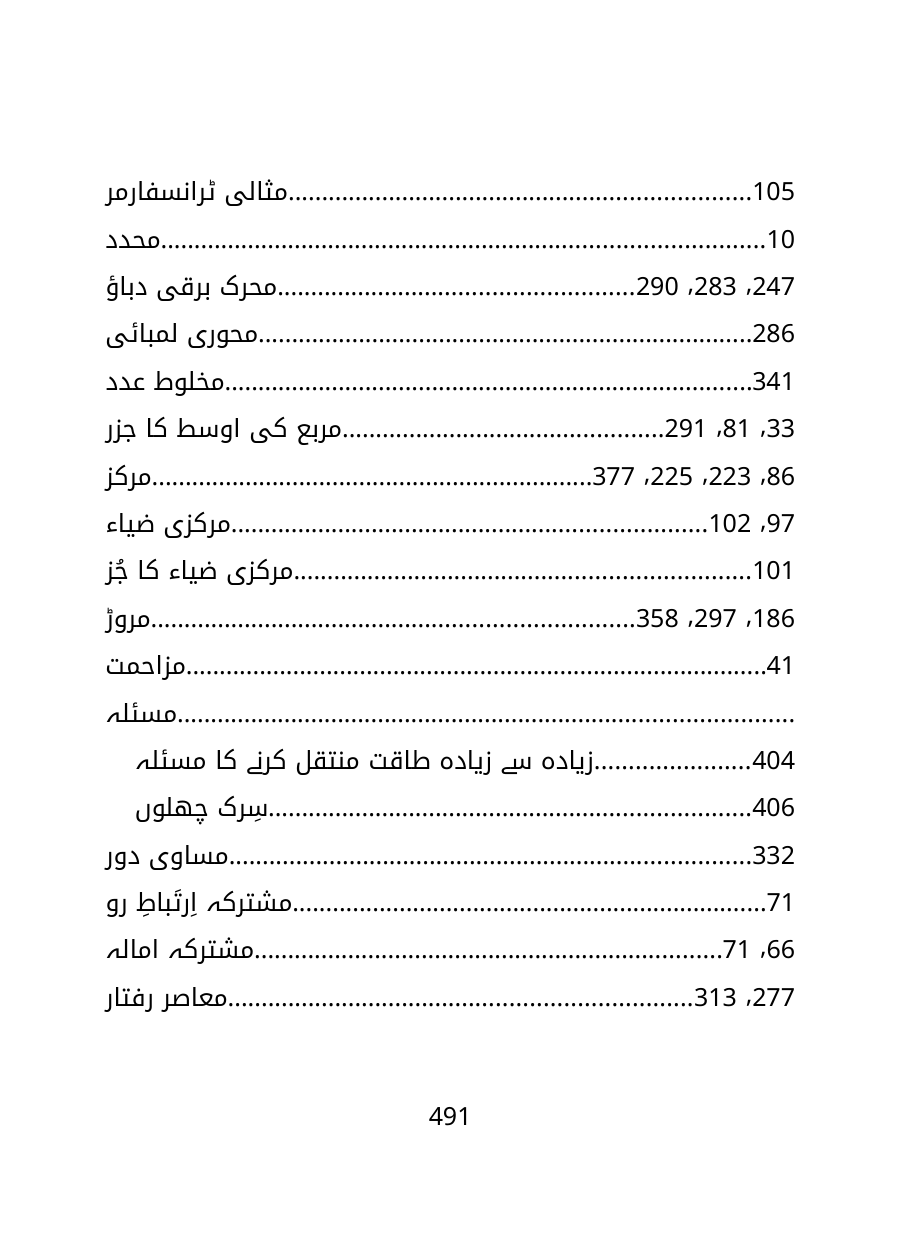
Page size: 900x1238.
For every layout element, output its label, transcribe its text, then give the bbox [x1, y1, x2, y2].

text مسئلہ [105, 690, 795, 737]
text مرکزی ضیاء کا جُز 101 [105, 548, 795, 595]
text مرکزی ضیاء 97, 102 [105, 500, 795, 548]
text مخلوط عدد 341 [105, 358, 795, 406]
text محدد 10 [105, 216, 795, 263]
text مزاحمت 41 [105, 642, 795, 690]
text محوری لمبائی 286 [105, 311, 795, 358]
text مساوی دور 332 [105, 832, 795, 879]
text مشترکہ امالہ 66, 71 [105, 927, 795, 974]
text مرکز 86, 223, 225, 377 [105, 453, 795, 500]
text زیادہ سے زیادہ طاقت منتقل کرنے کا مسئلہ 404 [134, 737, 795, 785]
text سِرک چھلوں 406 [134, 785, 795, 832]
text مروڑ 186, 297, 358 [105, 595, 795, 642]
text معاصر رفتار 277, 313 [105, 974, 795, 1022]
text مربع کی اوسط کا جزر 33, 81, 291 [105, 406, 795, 453]
text محرک برقی دباؤ 247, 283, 290 [105, 263, 795, 311]
text مشترکہ اِرتَباطِ رو 71 [105, 879, 795, 927]
text مثالی ٹرانسفارمر 105 [105, 168, 795, 216]
